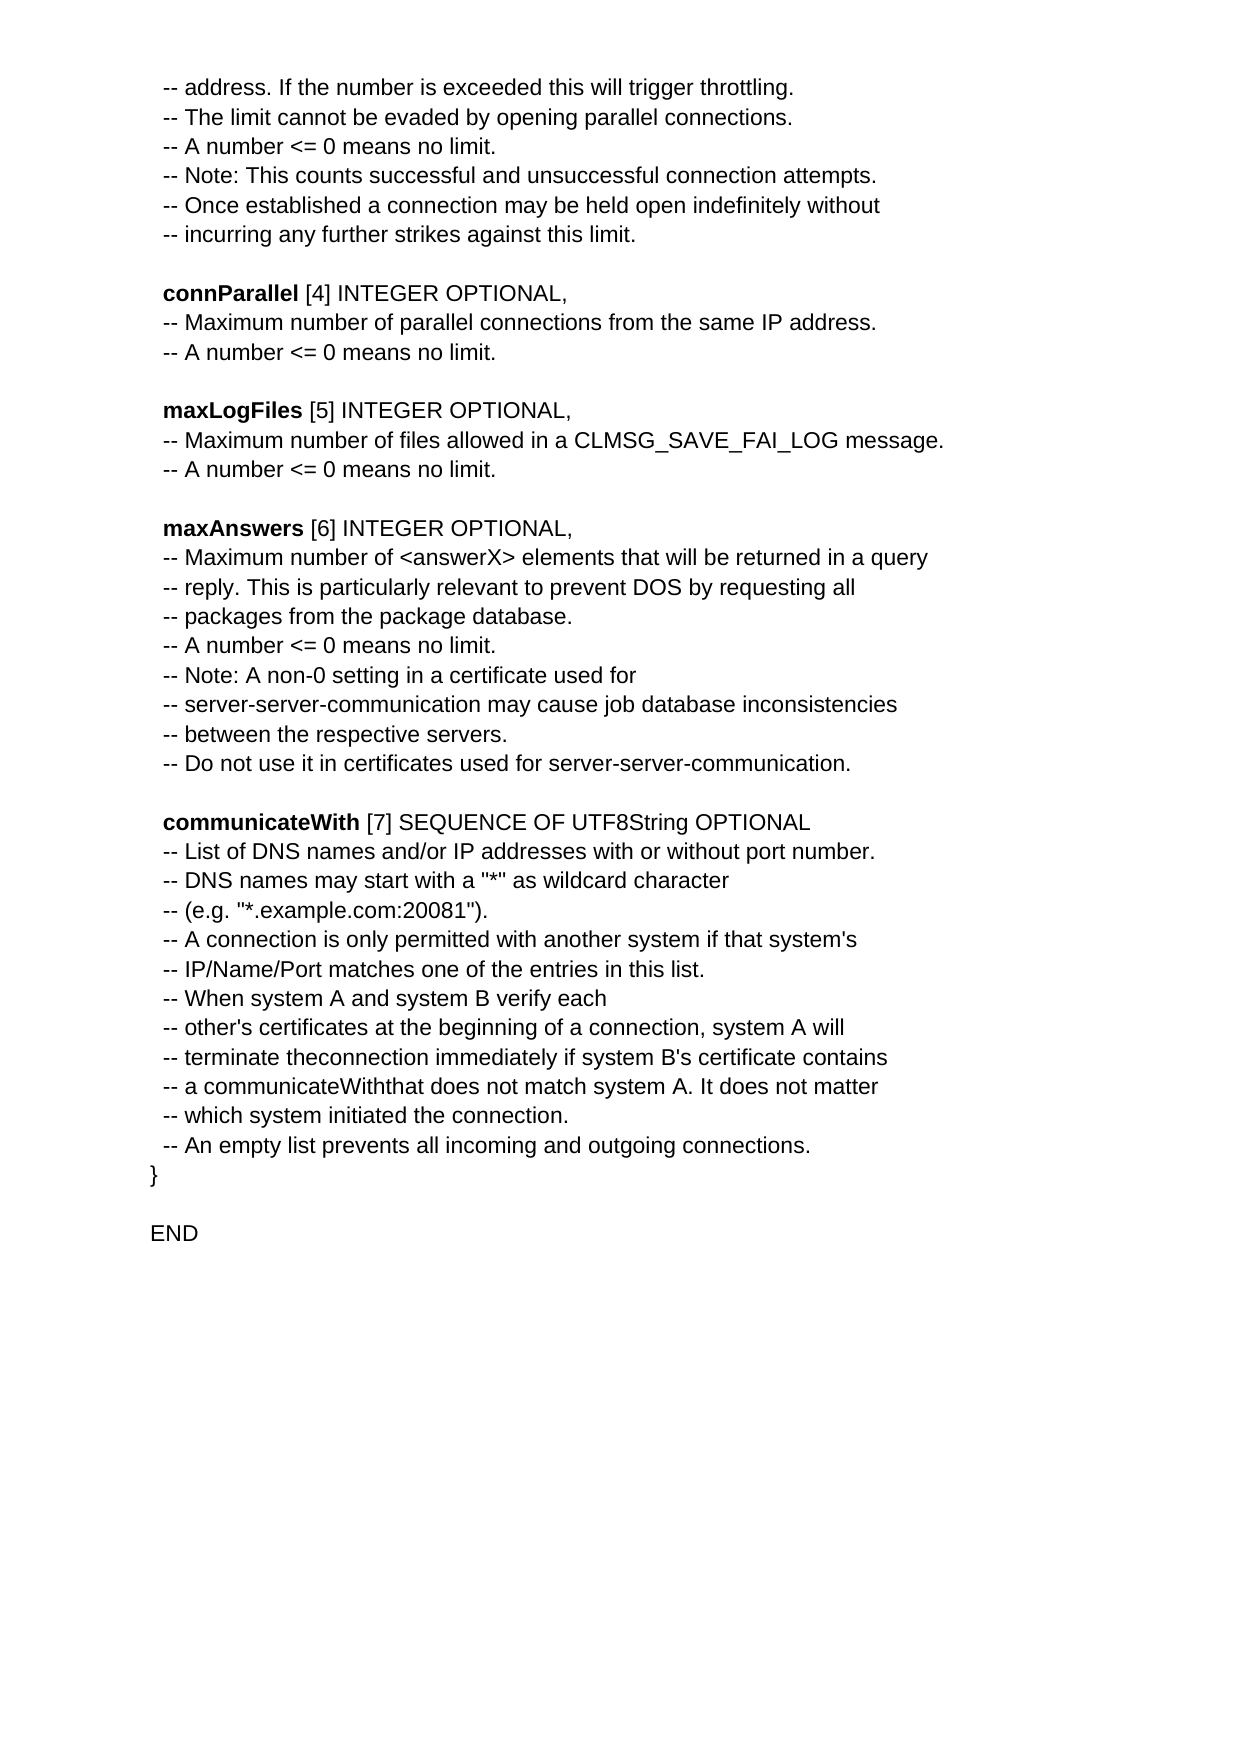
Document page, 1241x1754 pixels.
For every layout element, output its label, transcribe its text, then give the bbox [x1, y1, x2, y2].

text -- reply. This is particularly relevant to prevent DOS by requesting all [150, 574, 1165, 600]
text communicateWith [7] SEQUENCE OF UTF8String OPTIONAL [150, 809, 1165, 835]
text -- An empty list prevents all incoming and outgoing connections. } END [150, 1132, 1165, 1276]
text -- A number <= 0 means no limit. [150, 134, 1165, 159]
text -- A number <= 0 means no limit. maxAnswers [6] INTEGER OPTIONAL, [150, 457, 1165, 541]
text -- Note: A non-0 setting in a certificate used for [150, 662, 1165, 688]
text -- terminate theconnection immediately if system B's certificate contains [150, 1044, 1165, 1070]
text -- DNS names may start with a "*" as wildcard character [150, 868, 1165, 894]
text -- other's certificates at the beginning of a connection, system A will [150, 1015, 1165, 1041]
text -- packages from the package database. [150, 604, 1165, 629]
text -- When system A and system B verify each [150, 986, 1165, 1011]
text -- a communicateWiththat does not match system A. It does not matter [150, 1074, 1165, 1099]
text -- (e.g. "*.example.com:20081"). [150, 897, 1165, 923]
text -- Note: This counts successful and unsuccessful connection attempts. [150, 163, 1165, 189]
text -- Maximum number of files allowed in a CLMSG_SAVE_FAI_LOG message. [150, 427, 1165, 453]
text -- Do not use it in certificates used for server-server-communication. [150, 751, 1165, 806]
text -- Maximum number of parallel connections from the same IP address. [150, 310, 1165, 336]
text -- A number <= 0 means no limit. [150, 633, 1165, 659]
text -- A connection is only permitted with another system if that system's [150, 927, 1165, 952]
text -- which system initiated the connection. [150, 1103, 1165, 1129]
text -- address. If the number is exceeded this will trigger throttling. [150, 75, 1165, 101]
text -- Maximum number of <answerX> elements that will be returned in a query [150, 545, 1165, 571]
text -- incurring any further strikes against this limit. connParallel [4] INTEGER OPTIONAL, [150, 222, 1165, 306]
text -- The limit cannot be evaded by opening parallel connections. [150, 104, 1165, 130]
text -- A number <= 0 means no limit. maxLogFiles [5] INTEGER OPTIONAL, [150, 339, 1165, 424]
text -- server-server-communication may cause job database inconsistencies [150, 692, 1165, 717]
text -- Once established a connection may be held open indefinitely without [150, 192, 1165, 218]
text -- List of DNS names and/or IP addresses with or without port number. [150, 839, 1165, 864]
text -- between the respective servers. [150, 721, 1165, 747]
text -- IP/Name/Port matches one of the entries in this list. [150, 956, 1165, 982]
